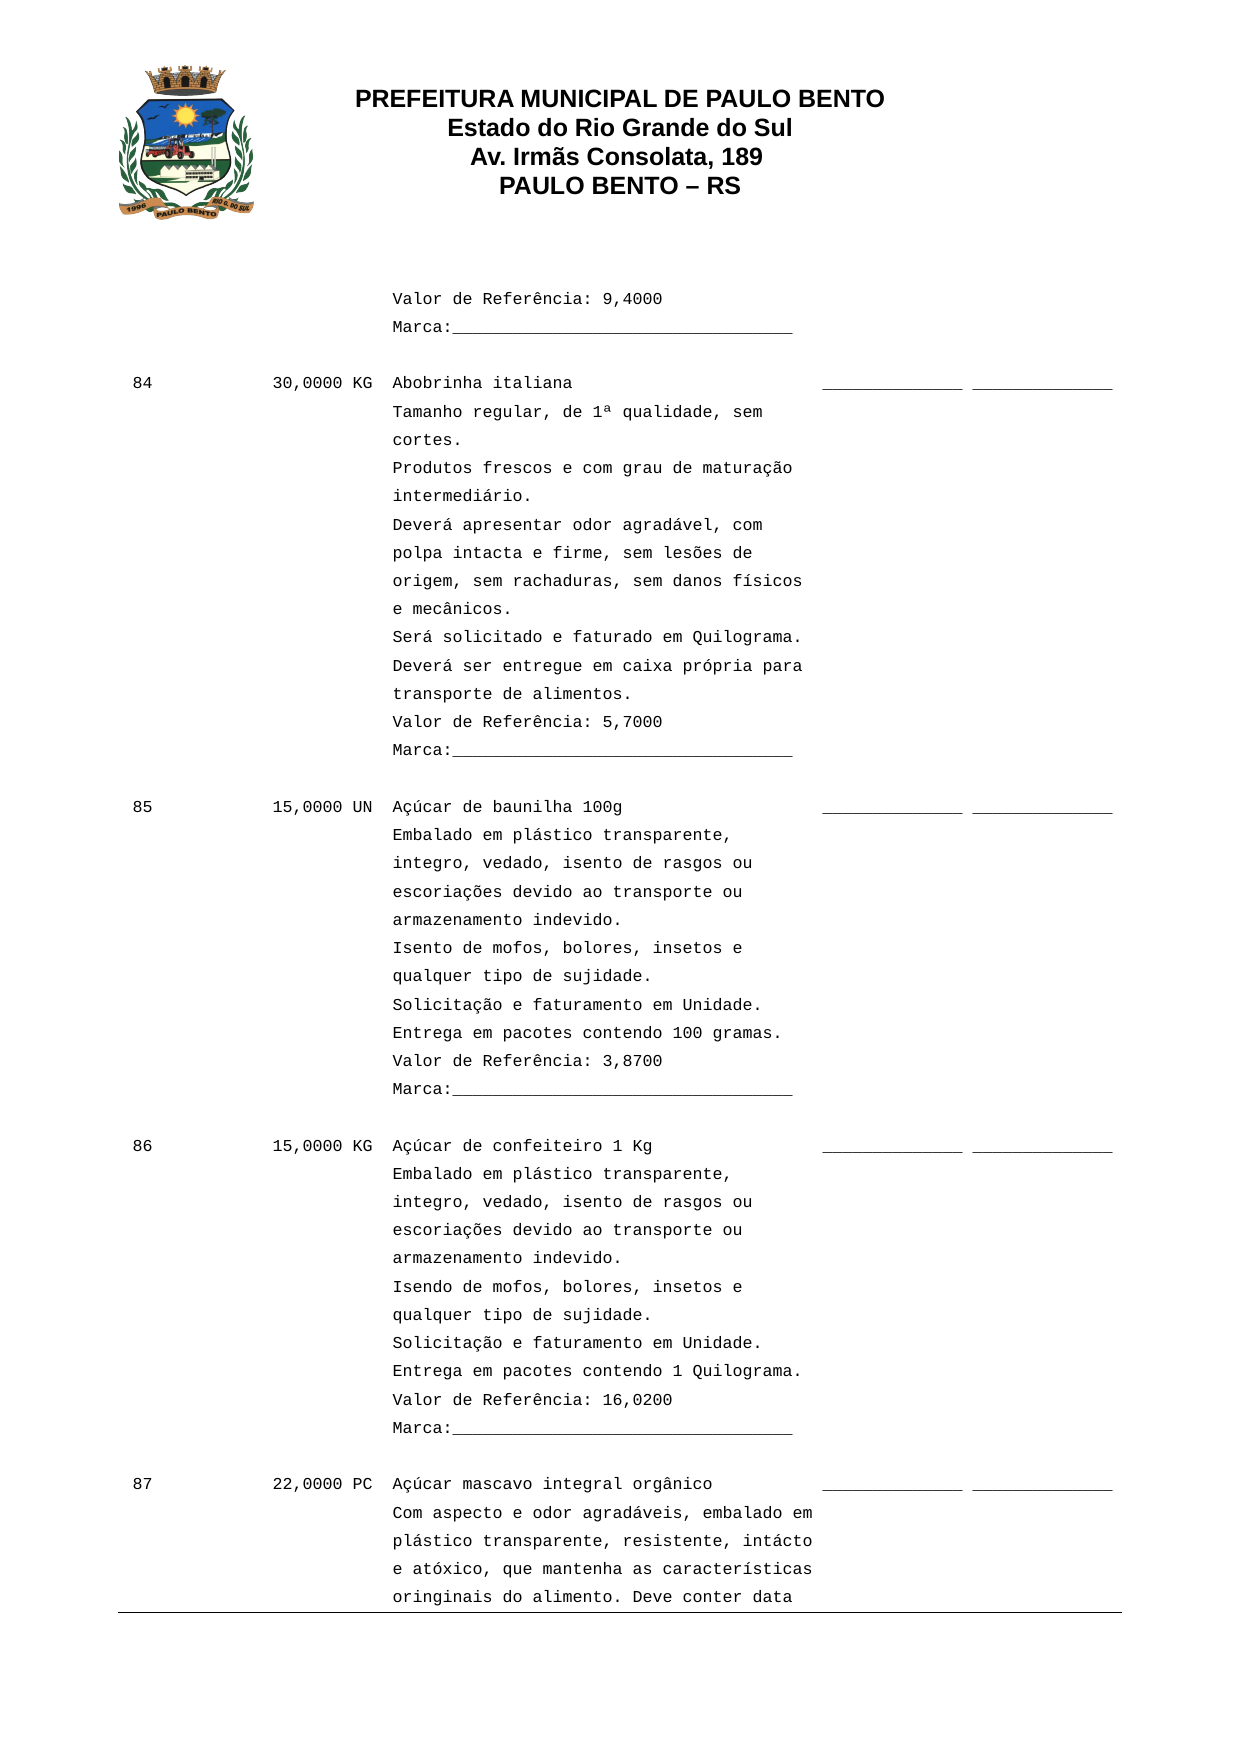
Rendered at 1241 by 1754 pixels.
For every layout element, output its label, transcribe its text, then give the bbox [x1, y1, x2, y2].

picture [118, 65, 254, 220]
text Valor de Referência: 9,4000 Marca:__________________________________ 84 30,0000 KG Abobrinha italiana ______________ ______________ Tamanho regular, de 1ª qualidade, sem cortes. Produtos frescos e com grau de maturação intermediário. Deverá apresentar odor agradável, com polpa intacta e firme, sem lesões de origem, sem rachaduras, sem danos físicos e mecânicos. Será solicitado e faturado em Quilograma. Deverá ser entregue em caixa própria para transporte de alimentos. Valor de Referência: 5,7000 Marca:__________________________________ 85 15,0000 UN Açúcar de baunilha 100g ______________ ______________ Embalado em plástico transparente, integro, vedado, isento de rasgos ou escoriações devido ao transporte ou armazenamento indevido. Isento de mofos, bolores, insetos e qualquer tipo de sujidade. Solicitação e faturamento em Unidade. Entrega em pacotes contendo 100 gramas. Valor de Referência: 3,8700 Marca:__________________________________ 86 15,0000 KG Açúcar de confeiteiro 1 Kg ______________ ______________ Embalado em plástico transparente, integro, vedado, isento de rasgos ou escoriações devido ao transporte ou armazenamento indevido. Isendo de mofos, bolores, insetos e qualquer tipo de sujidade. Solicitação e faturamento em Unidade. Entrega em pacotes contendo 1 Quilograma. Valor de Referência: 16,0200 Marca:__________________________________ 87 22,0000 PC Açúcar mascavo integral orgânico ______________ ______________ Com aspecto e odor agradáveis, embalado em plástico transparente, resistente, intácto e atóxico, que mantenha as características oringinais do alimento. Deve conter data [118, 286, 1122, 1612]
